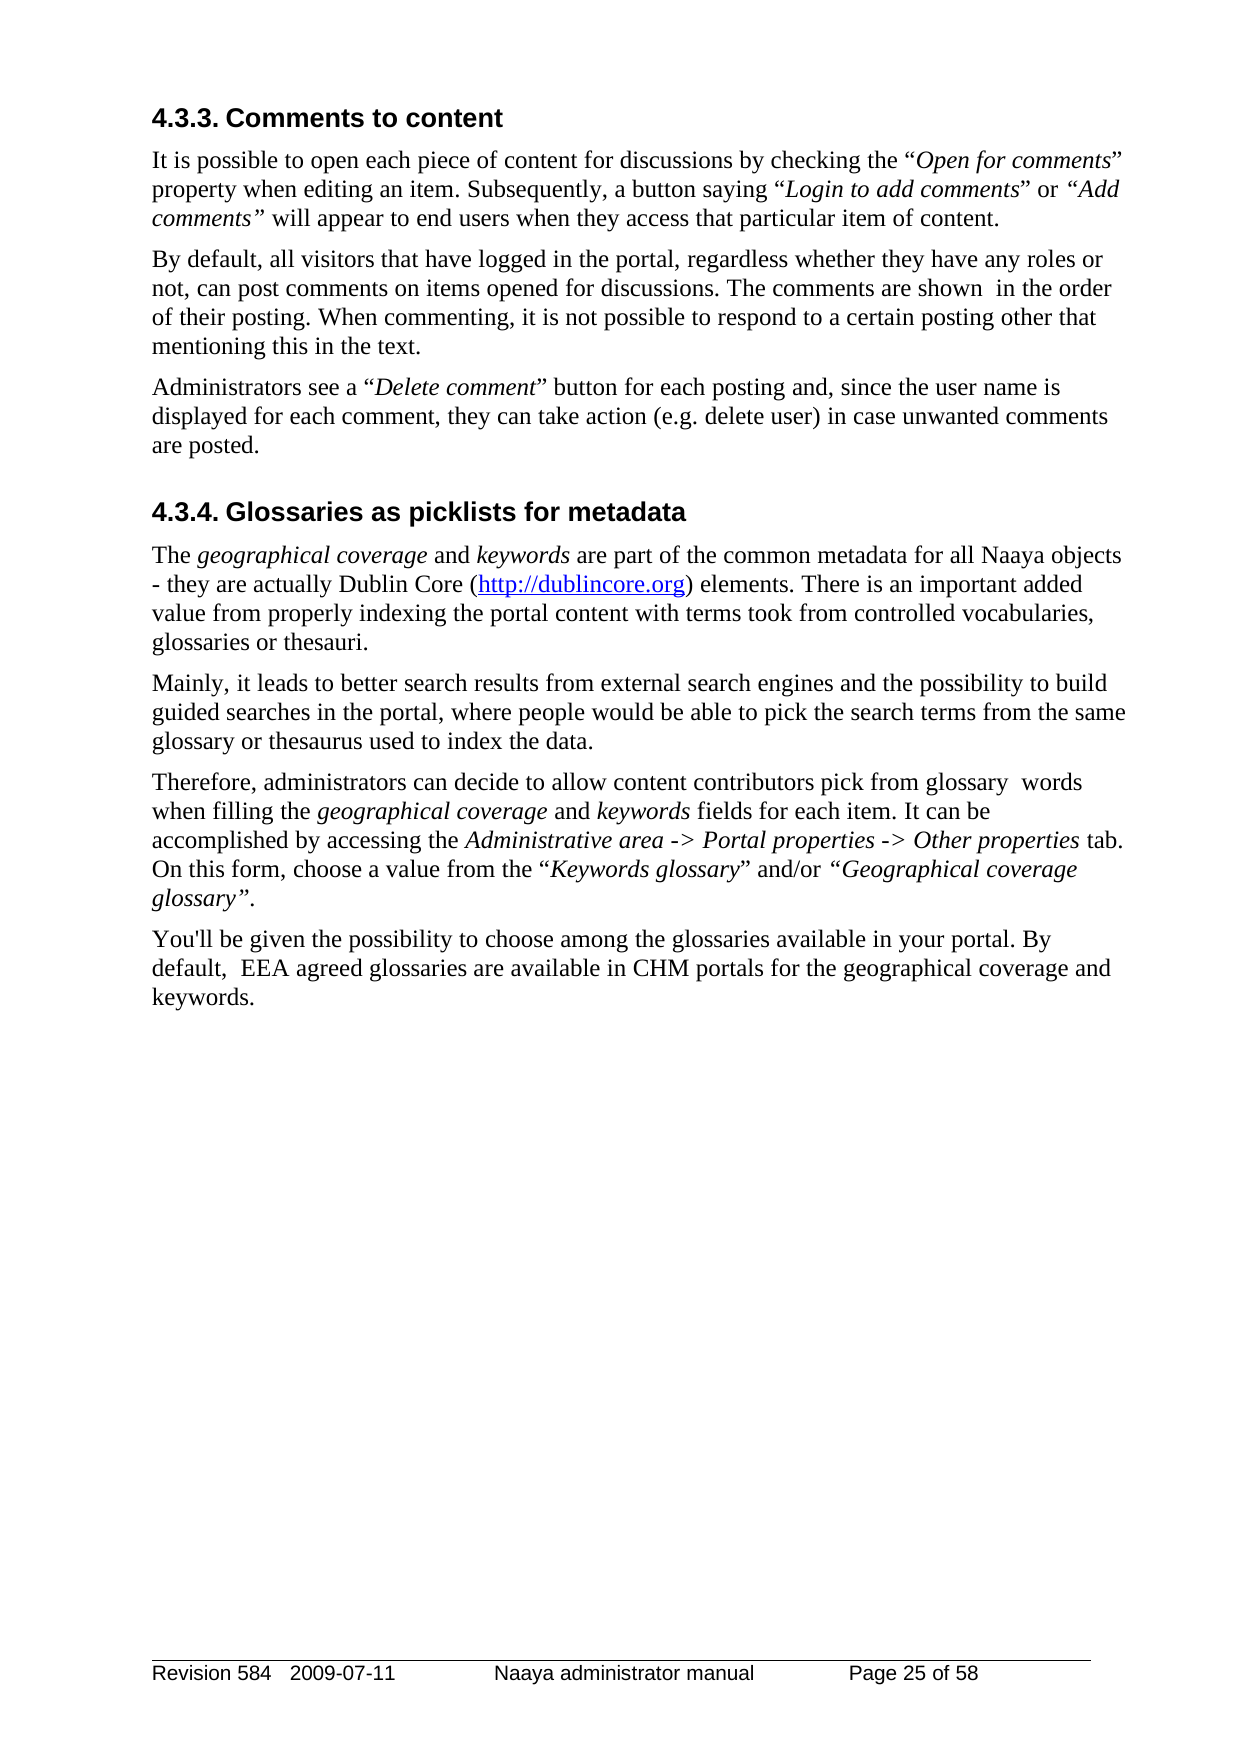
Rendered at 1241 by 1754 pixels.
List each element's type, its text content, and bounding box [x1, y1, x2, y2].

subtitle Glossaries as picklists for metadata [152, 496, 1128, 527]
text Mainly, it leads to better search results from external search engines and the possibility to build guided searches in the portal, where people would be able to pick the search terms from the same glossary or thesaurus used to index the data. [152, 668, 1128, 755]
text The geographical coverage and keywords are part of the common metadata for all Naaya objects - they are actually Dublin Core (http://dublincore.org) elements. There is an important added value from properly indexing the portal content with terms took from controlled vocabularies, glossaries or thesauri. [152, 539, 1128, 656]
text It is possible to open each piece of content for discussions by checking the “Open for comments” property when editing an item. Subsequently, a button saying “Login to add comments” or “Add comments” will appear to end users when they access that particular item of content. [152, 145, 1128, 232]
text Therefore, administrators can decide to allow content contributors pick from glossary words when filling the geographical coverage and keywords fields for each item. It can be accomplished by accessing the Administrative area -> Portal properties -> Other properties tab. On this form, choose a value from the “Keywords glossary” and/or “Geographical coverage glossary”. [152, 767, 1128, 912]
text You'll be given the possibility to choose among the glossaries available in your portal. By default, EEA agreed glossaries are available in CHM portals for the geographical coverage and keywords. [152, 924, 1128, 1011]
text By default, all visitors that have logged in the portal, regardless whether they have any roles or not, can post comments on items opened for discussions. The comments are shown in the order of their posting. When commenting, it is not possible to respond to a certain posting other that mentioning this in the text. [152, 244, 1128, 360]
text Administrators see a “Delete comment” button for each posting and, since the user name is displayed for each comment, they can take action (e.g. delete user) in case unwanted comments are posted. [152, 372, 1128, 459]
subtitle Comments to content [152, 102, 1128, 133]
